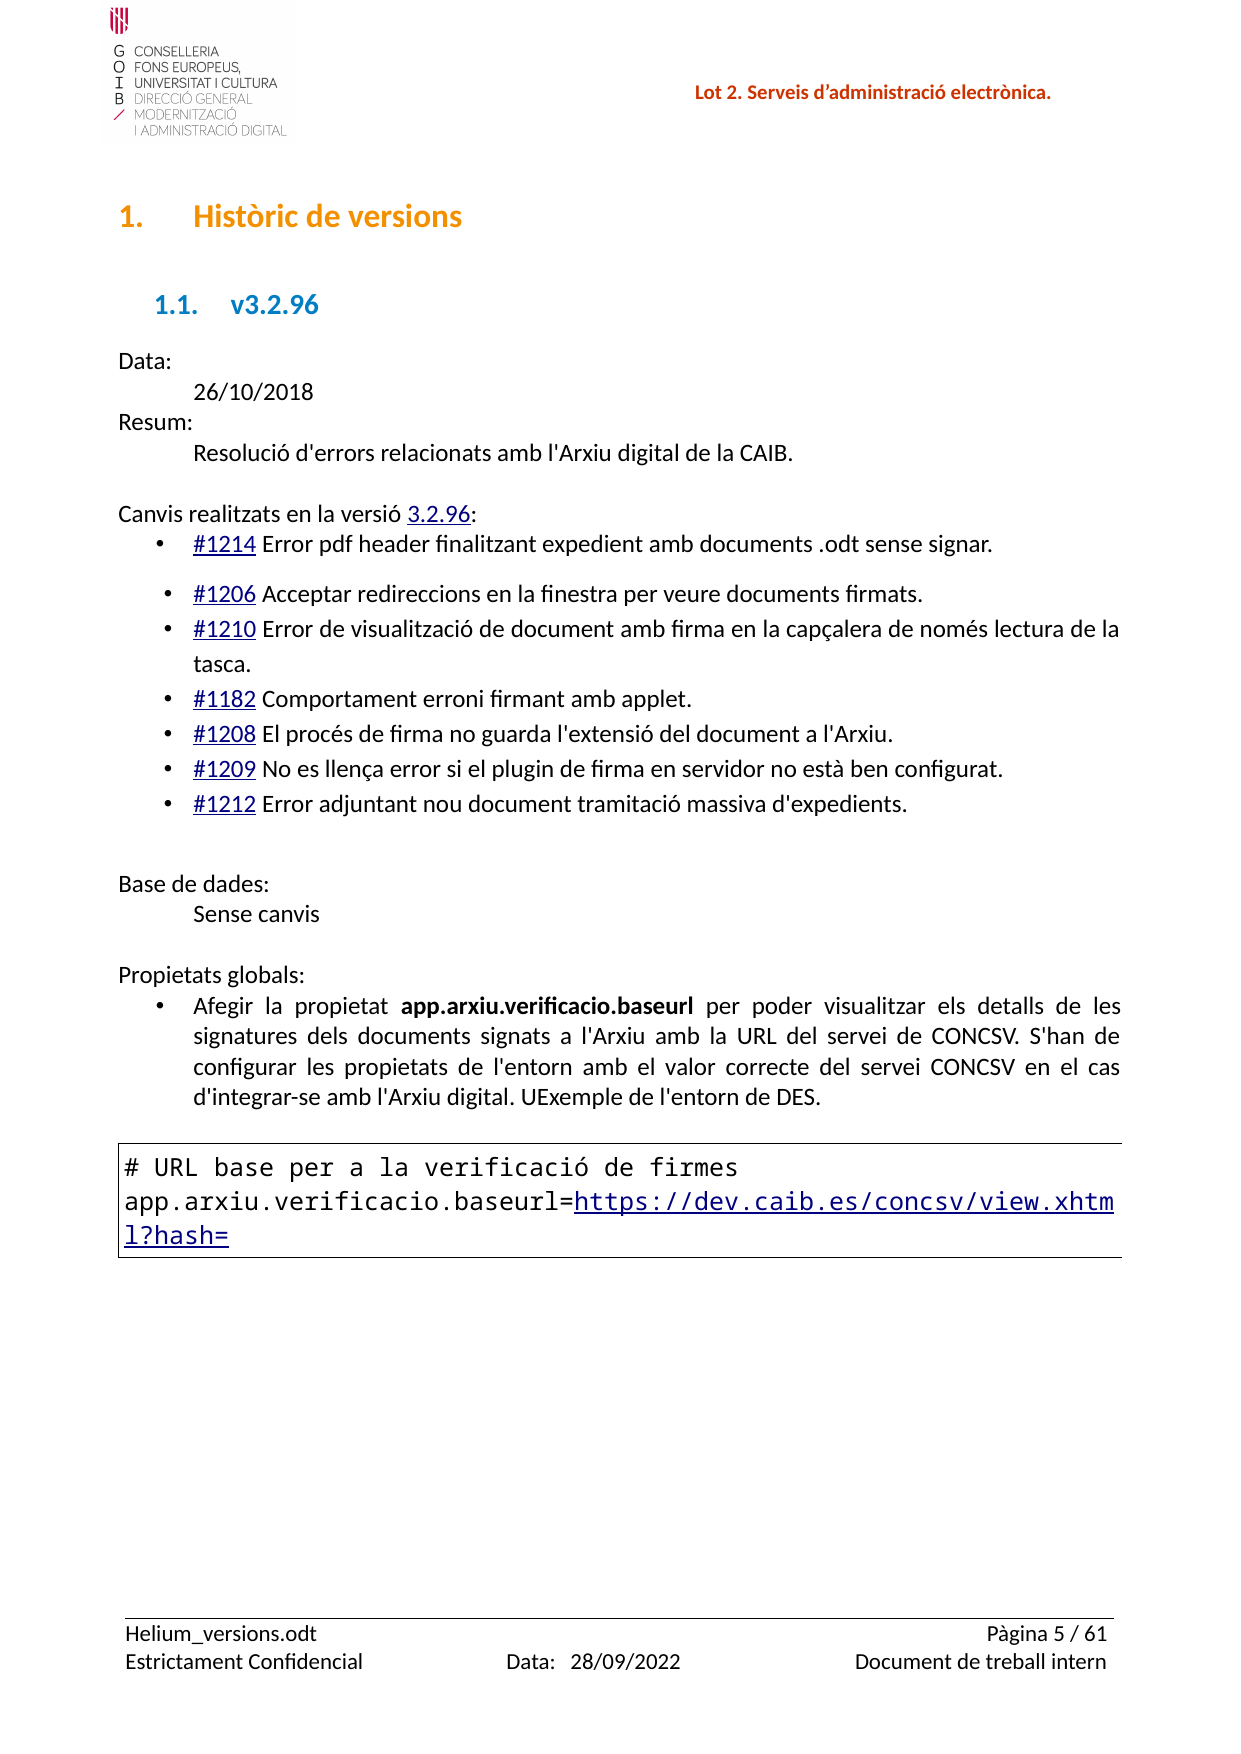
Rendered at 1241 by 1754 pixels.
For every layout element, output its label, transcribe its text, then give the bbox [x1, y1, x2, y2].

list #1206 Acceptar redireccions en la finestra per veure documents firmats. [164, 578, 1122, 608]
list #1212 Error adjuntant nou document tramitació massiva d'expedients. [164, 788, 1122, 818]
list #1208 El procés de firma no guarda l'extensió del document a l'Arxiu. [164, 718, 1122, 748]
list #1209 No es llença error si el plugin de firma en servidor no està ben configurat. [164, 753, 1122, 783]
text Resum: [118, 406, 1122, 437]
list #1210 Error de visualització de document amb firma en la capçalera de només lectura de la tasca. [164, 613, 1122, 678]
picture [100, 0, 297, 144]
table_header # URL base per a la verificació de firmes app.arxiu.verificacio.baseurl=https://dev.caib.es/concsv/view.xhtml?hash= [119, 1144, 1122, 1257]
text Base de dades: [118, 868, 1122, 898]
text 26/10/2018 [118, 376, 1122, 406]
list Afegir la propietat app.arxiu.verificacio.baseurl per poder visualitzar els detalls de les signatures dels documents signats a l'Arxiu amb la URL del servei de CONCSV. S'han de configurar les propietats de l'entorn amb el valor correcte del servei CONCSV en el cas d'integrar-se amb l'Arxiu digital. UExemple de l'entorn de DES. [156, 990, 1122, 1112]
text Resolució d'errors relacionats amb l'Arxiu digital de la CAIB. [118, 437, 1122, 467]
list #1182 Comportament erroni firmant amb applet. [164, 683, 1122, 713]
text Sense canvis [118, 898, 1122, 929]
text Propietats globals: [118, 959, 1122, 990]
subtitle Històric de versions [118, 195, 1122, 236]
text Canvis realitzats en la versió 3.2.96: [118, 498, 1122, 528]
subtitle v3.2.96 [153, 286, 1122, 321]
text Data: [118, 345, 1122, 376]
list #1214 Error pdf header finalitzant expedient amb documents .odt sense signar. [156, 528, 1122, 559]
